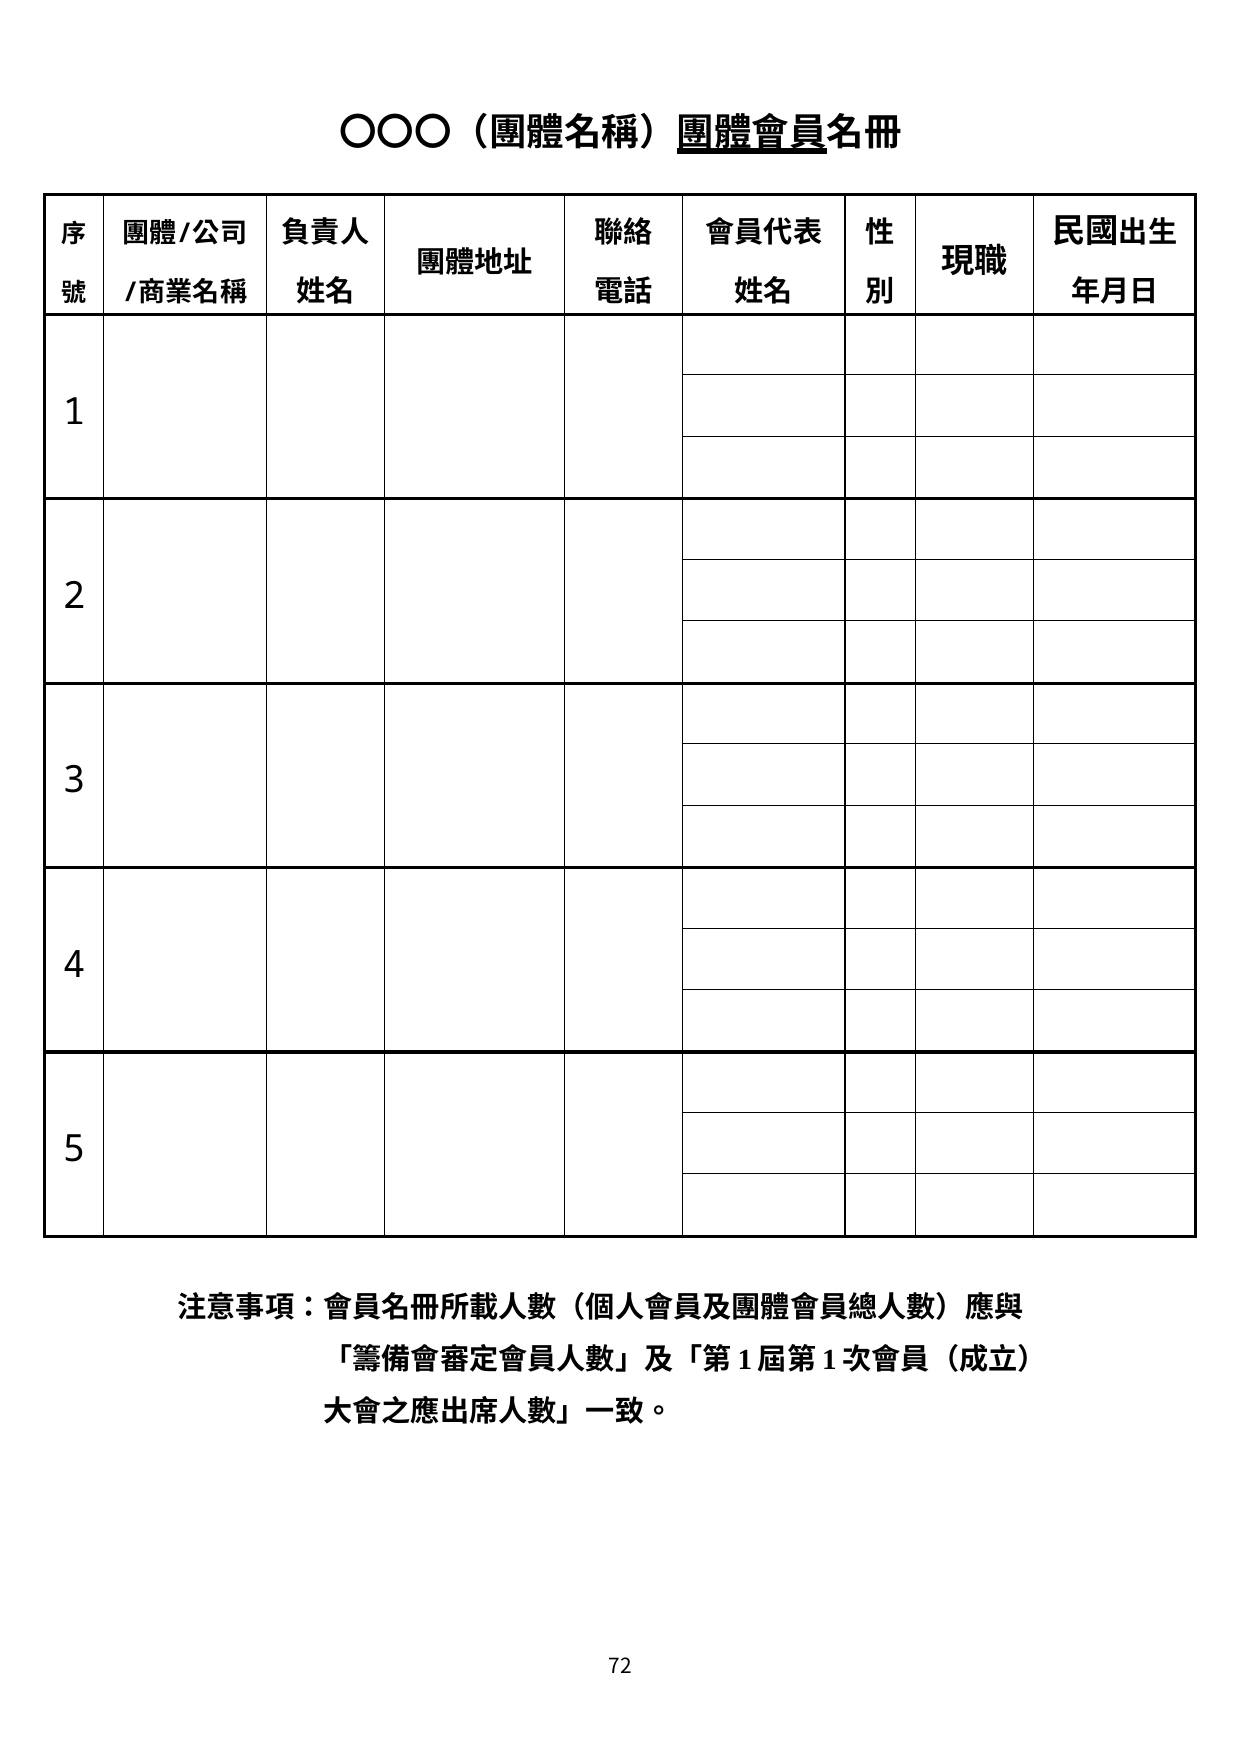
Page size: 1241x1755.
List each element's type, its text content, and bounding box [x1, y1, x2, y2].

table_cell [846, 621, 915, 682]
table_cell [846, 929, 915, 989]
table_cell [267, 685, 384, 866]
table_cell [104, 316, 266, 497]
table_cell [916, 1113, 1033, 1173]
table_cell [1034, 500, 1194, 559]
table_cell [1034, 560, 1194, 620]
table_cell [846, 685, 915, 743]
table_cell [846, 1054, 915, 1112]
table_cell [916, 500, 1033, 559]
table_cell [1034, 744, 1194, 804]
table_cell [1034, 869, 1194, 927]
table_cell [916, 437, 1033, 497]
table_cell [385, 869, 564, 1050]
table_cell [267, 1054, 384, 1235]
table_cell [846, 744, 915, 804]
table_cell [916, 685, 1033, 743]
table_cell [1034, 990, 1194, 1050]
table_cell [916, 560, 1033, 620]
table_cell [267, 500, 384, 682]
table_cell [916, 806, 1033, 866]
table_cell [1034, 1174, 1194, 1235]
table_cell [385, 1054, 564, 1235]
table_cell [846, 990, 915, 1050]
table_cell [1034, 1054, 1194, 1112]
table_cell [683, 685, 844, 743]
table_cell [916, 1054, 1033, 1112]
table_cell [1034, 375, 1194, 436]
table_cell [1034, 806, 1194, 866]
table_cell [683, 437, 844, 497]
table_cell [1034, 1113, 1194, 1173]
table_header 會員代表姓名 [683, 196, 844, 313]
table_cell [1034, 685, 1194, 743]
table_cell [565, 869, 682, 1050]
table_cell [916, 1174, 1033, 1235]
table_cell [683, 1054, 844, 1112]
table_cell [385, 685, 564, 866]
table_header 現職 [916, 196, 1033, 313]
table_cell [565, 1054, 682, 1235]
table_cell 2 [46, 500, 103, 682]
table_cell [846, 1174, 915, 1235]
table_header 團體/公司/商業名稱 [104, 196, 266, 313]
table_cell [565, 685, 682, 866]
table_cell [846, 806, 915, 866]
table_cell [916, 621, 1033, 682]
table_cell [916, 316, 1033, 374]
table_cell [846, 1113, 915, 1173]
table_cell [1034, 929, 1194, 989]
table_cell [267, 316, 384, 497]
table_cell [916, 990, 1033, 1050]
table_cell [267, 869, 384, 1050]
table_cell [385, 316, 564, 497]
table_cell [104, 685, 266, 866]
table_cell [104, 869, 266, 1050]
table_cell 4 [46, 869, 103, 1050]
table_cell [846, 375, 915, 436]
table_cell [683, 1113, 844, 1173]
table_cell [683, 500, 844, 559]
table_cell [683, 1174, 844, 1235]
table_cell [565, 500, 682, 682]
table_cell [683, 990, 844, 1050]
table_cell [104, 500, 266, 682]
table_header 民國出生 年月日 [1034, 196, 1194, 313]
table_cell [683, 869, 844, 927]
table_cell [846, 316, 915, 374]
table_header 團體地址 [385, 196, 564, 313]
table_header 聯絡 電話 [565, 196, 682, 313]
table_cell 5 [46, 1054, 103, 1235]
table_cell [846, 500, 915, 559]
table_cell [916, 869, 1033, 927]
table_cell [683, 316, 844, 374]
table_cell [916, 744, 1033, 804]
table_cell [683, 744, 844, 804]
table_header 負責人 姓名 [267, 196, 384, 313]
table_header 性別 [846, 196, 915, 313]
table_header 序號 [46, 196, 103, 313]
table_cell [916, 375, 1033, 436]
text 〇〇〇（團體名稱）團體會員名冊 [177, 103, 1063, 156]
table_cell [846, 437, 915, 497]
table_cell [846, 560, 915, 620]
table_cell [683, 806, 844, 866]
table_cell [683, 375, 844, 436]
table_cell [683, 929, 844, 989]
table_cell [846, 869, 915, 927]
text 注意事項：會員名冊所載人數（個人會員及團體會員總人數）應與「籌備會審定會員人數」及「第1屆第1次會員（成立）大會之應出席人數」一致。 [177, 1275, 1063, 1432]
table_cell [1034, 437, 1194, 497]
table_cell [1034, 316, 1194, 374]
table_cell [104, 1054, 266, 1235]
table_cell [1034, 621, 1194, 682]
table_cell [683, 621, 844, 682]
table_cell [565, 316, 682, 497]
table_cell [385, 500, 564, 682]
table_cell 3 [46, 685, 103, 866]
table_cell [683, 560, 844, 620]
table_cell 1 [46, 316, 103, 497]
table_cell [916, 929, 1033, 989]
